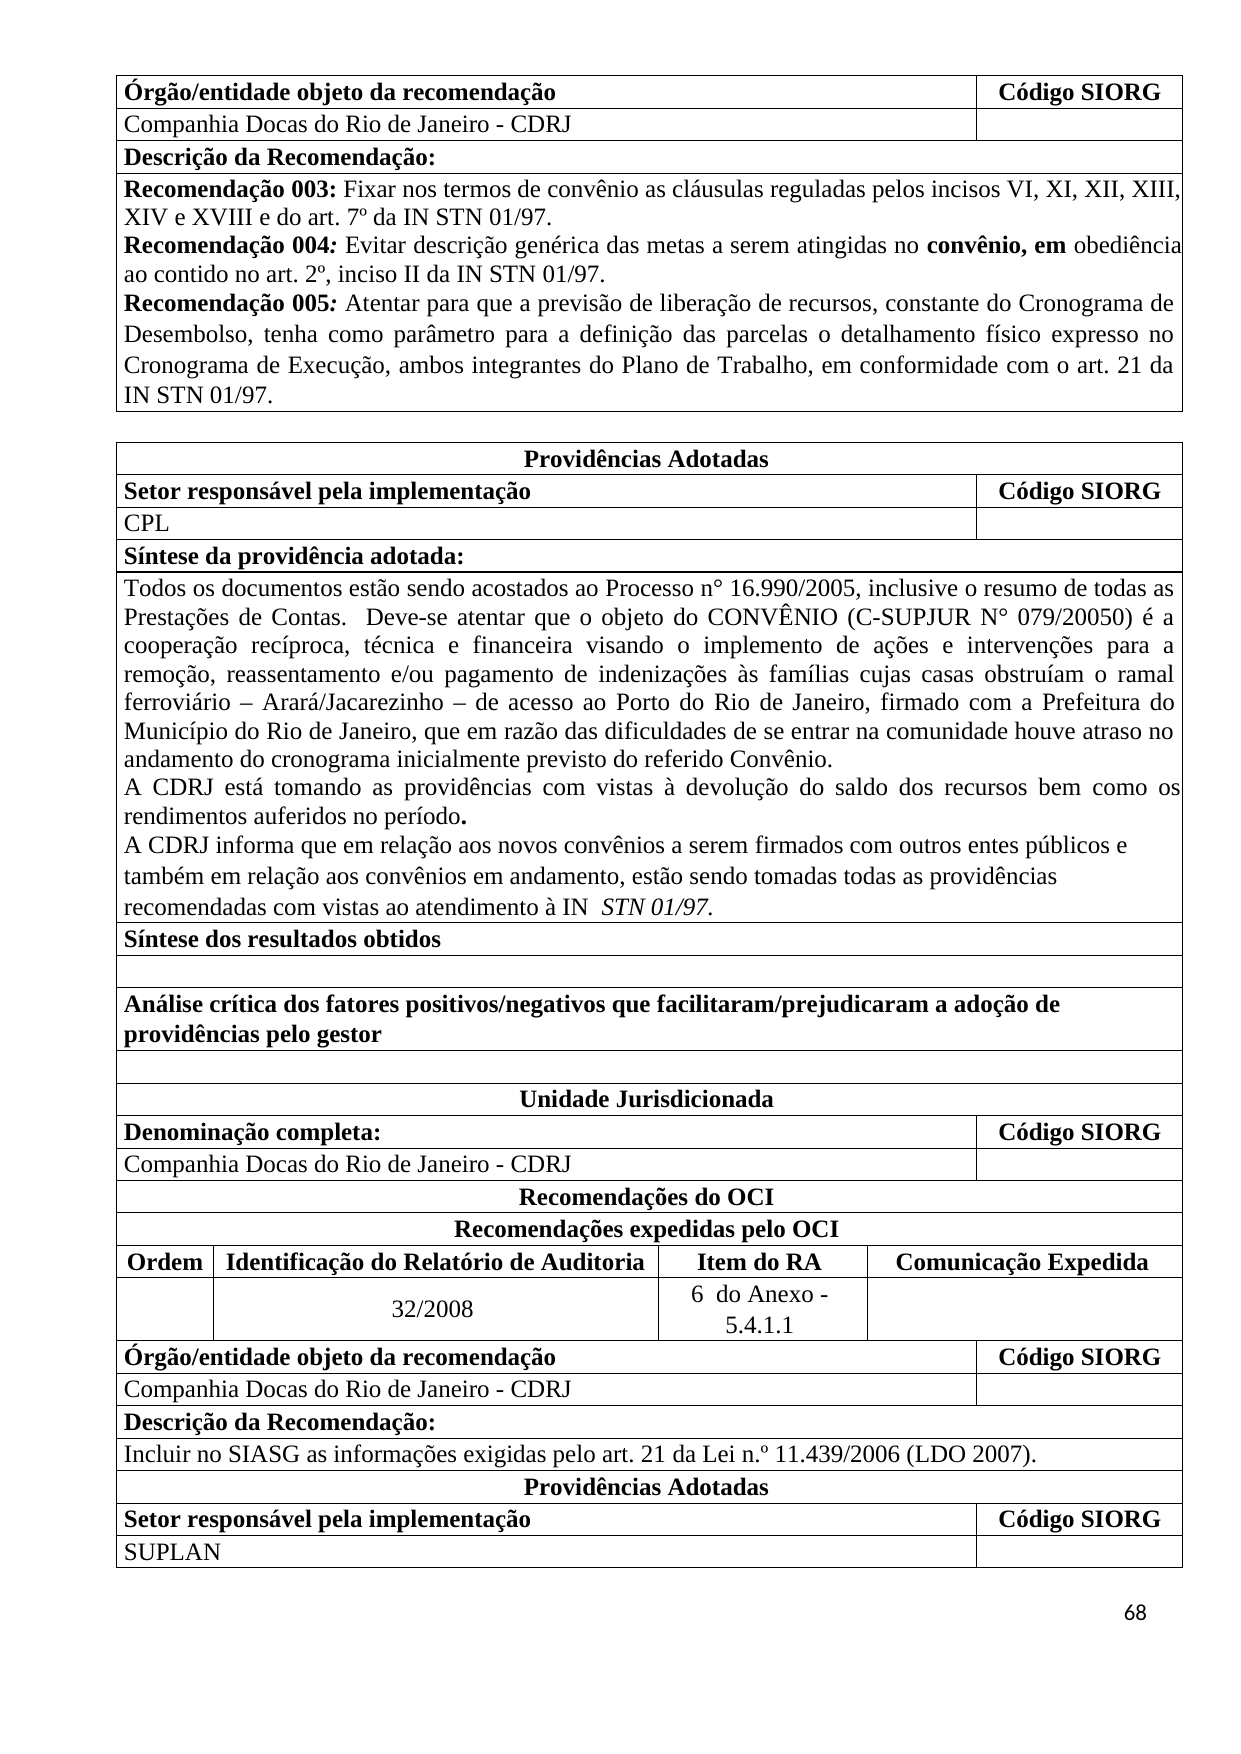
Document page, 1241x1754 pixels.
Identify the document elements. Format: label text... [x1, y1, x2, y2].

table_cell Companhia Docas do Rio de Janeiro - CDRJ [117, 109, 976, 140]
table_cell Descrição da Recomendação: [117, 1406, 1182, 1437]
table_cell SUPLAN [117, 1536, 976, 1567]
table_cell Comunicação Expedida [868, 1246, 1182, 1277]
table_cell [117, 956, 1182, 987]
table_cell [117, 1278, 213, 1340]
table_cell Órgão/entidade objeto da recomendação [117, 76, 976, 107]
table_cell [977, 1536, 1182, 1567]
table_cell Companhia Docas do Rio de Janeiro - CDRJ [117, 1149, 976, 1180]
table_cell Código SIORG [977, 76, 1182, 107]
table_cell CPL [117, 508, 976, 539]
table_cell Síntese da providência adotada: [117, 540, 1182, 571]
table_cell [977, 109, 1182, 140]
table_cell Identificação do Relatório de Auditoria [214, 1246, 658, 1277]
table_cell [977, 508, 1182, 539]
table_cell Recomendações expedidas pelo OCI [117, 1213, 1182, 1245]
table_header Providências Adotadas [117, 443, 1182, 474]
table_cell Código SIORG [977, 1116, 1182, 1147]
table_cell Recomendações do OCI [117, 1181, 1182, 1212]
table_cell Descrição da Recomendação: [117, 141, 1182, 172]
table_cell Ordem [117, 1246, 213, 1277]
table_cell 6 do Anexo - 5.4.1.1 [659, 1278, 867, 1340]
table_cell Item do RA [659, 1246, 867, 1277]
table_cell Código SIORG [977, 1341, 1182, 1373]
table_cell [977, 1374, 1182, 1405]
table_cell Órgão/entidade objeto da recomendação [117, 1341, 976, 1373]
table_cell Código SIORG [977, 1504, 1182, 1535]
table_cell Providências Adotadas [117, 1471, 1182, 1502]
table_cell Setor responsável pela implementação [117, 475, 976, 507]
table_cell Código SIORG [977, 475, 1182, 507]
table_cell [977, 1149, 1182, 1180]
table_cell Denominação completa: [117, 1116, 976, 1147]
table_cell Incluir no SIASG as informações exigidas pelo art. 21 da Lei n.º 11.439/2006 (LDO 2007). [117, 1439, 1182, 1470]
table_cell Todos os documentos estão sendo acostados ao Processo n° 16.990/2005, inclusive o resumo de todas as Prestações de Contas. Deve-se atentar que o objeto do CONVÊNIO (C-SUPJUR N° 079/20050) é a cooperação recíproca, técnica e financeira visando o implemento de ações e intervenções para a remoção, reassentamento e/ou pagamento de indenizações às famílias cujas casas obstruíam o ramal ferroviário – Arará/Jacarezinho – de acesso ao Porto do Rio de Janeiro, firmado com a Prefeitura do Município do Rio de Janeiro, que em razão das dificuldades de se entrar na comunidade houve atraso no andamento do cronograma inicialmente previsto do referido Convênio. A CDRJ está tomando as providências com vistas à devolução do saldo dos recursos bem como os rendimentos auferidos no período. A CDRJ informa que em relação aos novos convênios a serem firmados com outros entes públicos e também em relação aos convênios em andamento, estão sendo tomadas todas as providências recomendadas com vistas ao atendimento à IN STN 01/97. [117, 573, 1182, 922]
table_cell Setor responsável pela implementação [117, 1504, 976, 1535]
table_cell Companhia Docas do Rio de Janeiro - CDRJ [117, 1374, 976, 1405]
table_cell [117, 1051, 1182, 1083]
table_cell Recomendação 003: Fixar nos termos de convênio as cláusulas reguladas pelos incisos VI, XI, XII, XIII, XIV e XVIII e do art. 7º da IN STN 01/97. Recomendação 004: Evitar descrição genérica das metas a serem atingidas no convênio, em obediência ao contido no art. 2º, inciso II da IN STN 01/97. Recomendação 005: Atentar para que a previsão de liberação de recursos, constante do Cronograma de Desembolso, tenha como parâmetro para a definição das parcelas o detalhamento físico expresso no Cronograma de Execução, ambos integrantes do Plano de Trabalho, em conformidade com o art. 21 da IN STN 01/97. [117, 174, 1182, 411]
table_cell Análise crítica dos fatores positivos/negativos que facilitaram/prejudicaram a adoção de providências pelo gestor [117, 988, 1182, 1050]
table_cell Síntese dos resultados obtidos [117, 923, 1182, 954]
table_cell [868, 1278, 1182, 1340]
table_cell 32/2008 [214, 1278, 658, 1340]
table_cell Unidade Jurisdicionada [117, 1084, 1182, 1115]
